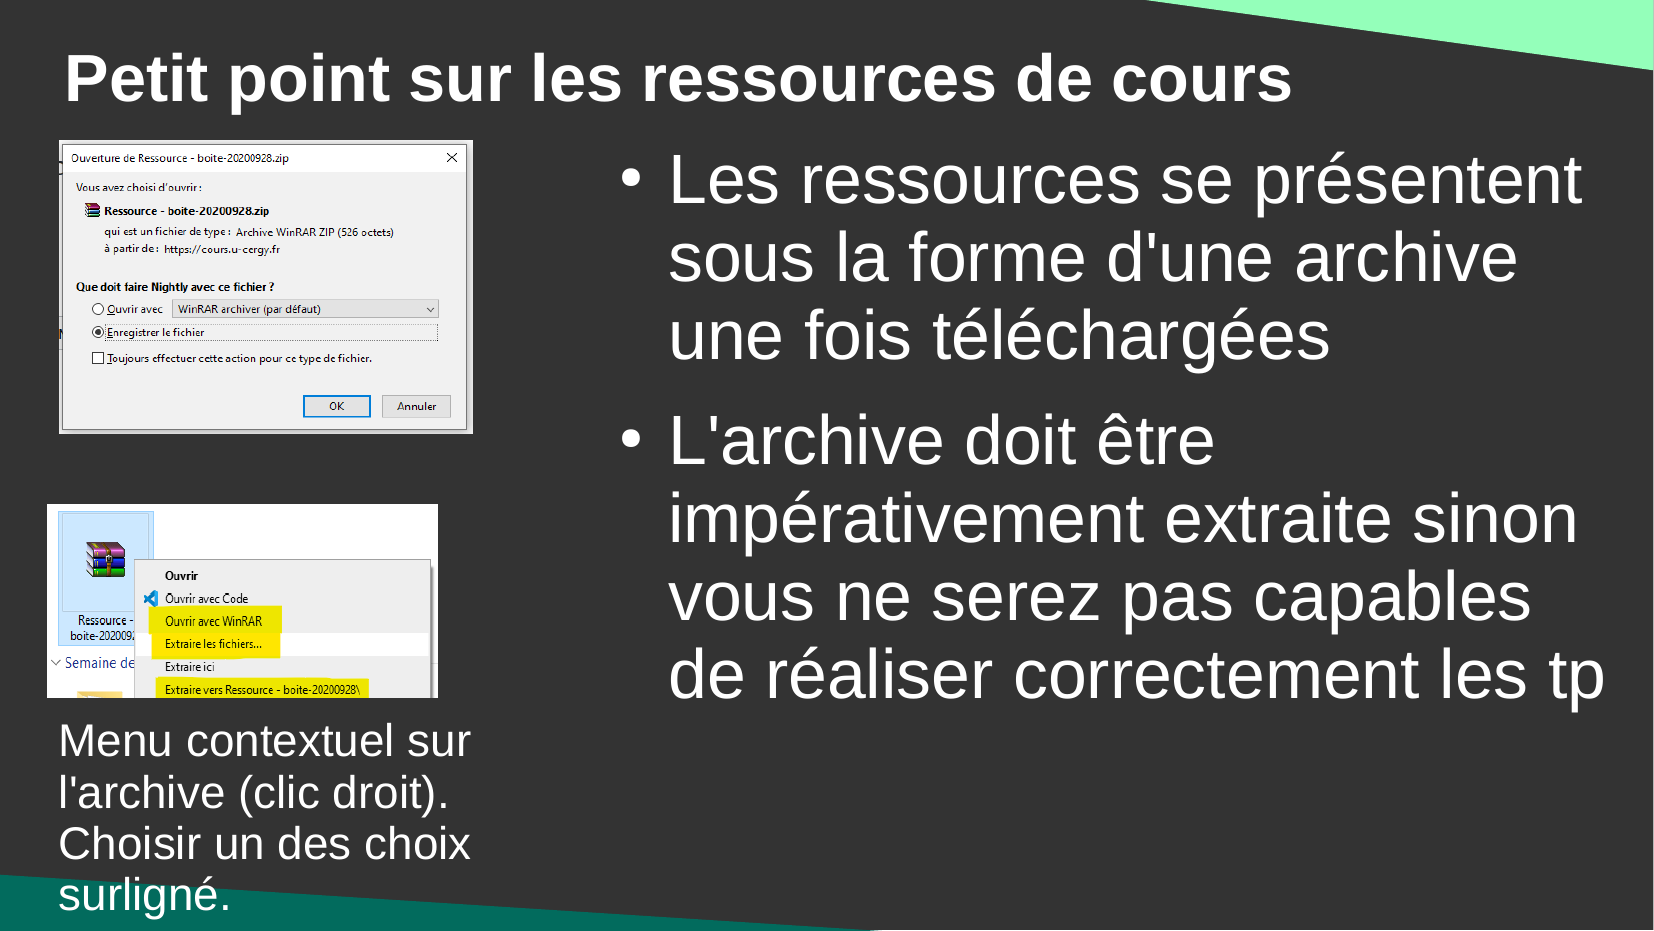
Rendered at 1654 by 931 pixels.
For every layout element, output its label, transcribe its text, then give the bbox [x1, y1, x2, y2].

list Les ressources se présentent sous la forme d'une archive une fois téléchargées L'archive doit être impérativement extraite sinon vous ne serez pas capables de réaliser correctement les tp [602, 140, 1620, 824]
picture [47, 504, 438, 715]
title Petit point sur les ressources de cours [64, 40, 1553, 118]
text_box [1145, 0, 1654, 71]
picture [59, 140, 473, 434]
title Menu contextuel sur l'archive (clic droit). Choisir un des choix surligné. [59, 715, 630, 921]
